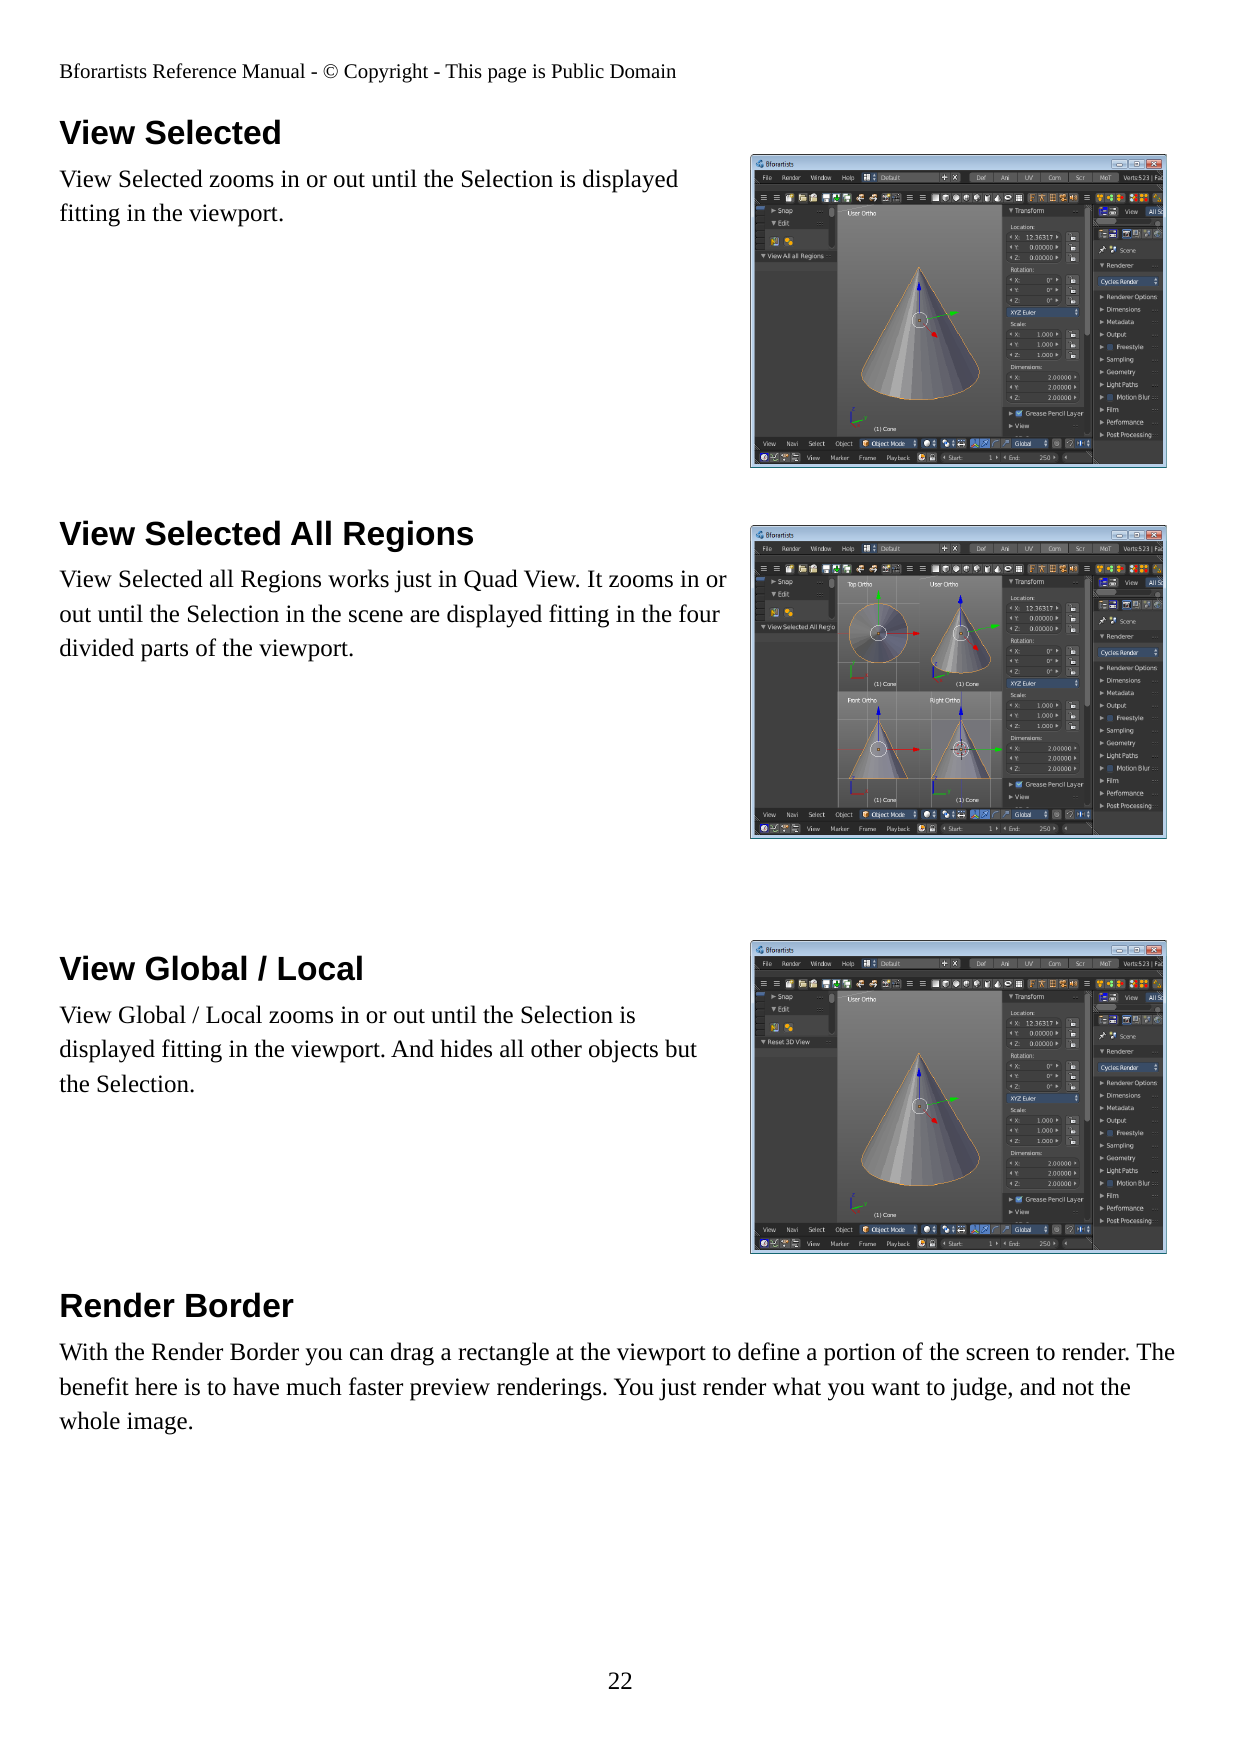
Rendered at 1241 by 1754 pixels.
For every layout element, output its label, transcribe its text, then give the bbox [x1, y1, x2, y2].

text View Selected all Regions works just in Quad View. It zooms in or out until the Selection in the scene are displayed fitting in the four divided parts of the viewport. [59, 564, 750, 662]
subtitle View Selected All Regions [59, 513, 1181, 552]
subtitle Render Border [59, 1286, 1181, 1324]
text View Selected zooms in or out until the Selection is displayed fitting in the viewport. [59, 164, 750, 227]
picture [750, 940, 1167, 1254]
subtitle [1167, 949, 1181, 987]
picture [750, 154, 1167, 468]
picture [750, 525, 1167, 839]
text With the Render Border you can drag a rectangle at the viewport to define a portion of the screen to render. The benefit here is to have much faster preview renderings. You just render what you want to judge, and not the whole image. [59, 1337, 1181, 1435]
subtitle View Global / Local [59, 949, 750, 987]
text View Global / Local zooms in or out until the Selection is displayed fitting in the viewport. And hides all other objects but the Selection. [59, 1000, 750, 1098]
subtitle View Selected [59, 113, 1181, 151]
